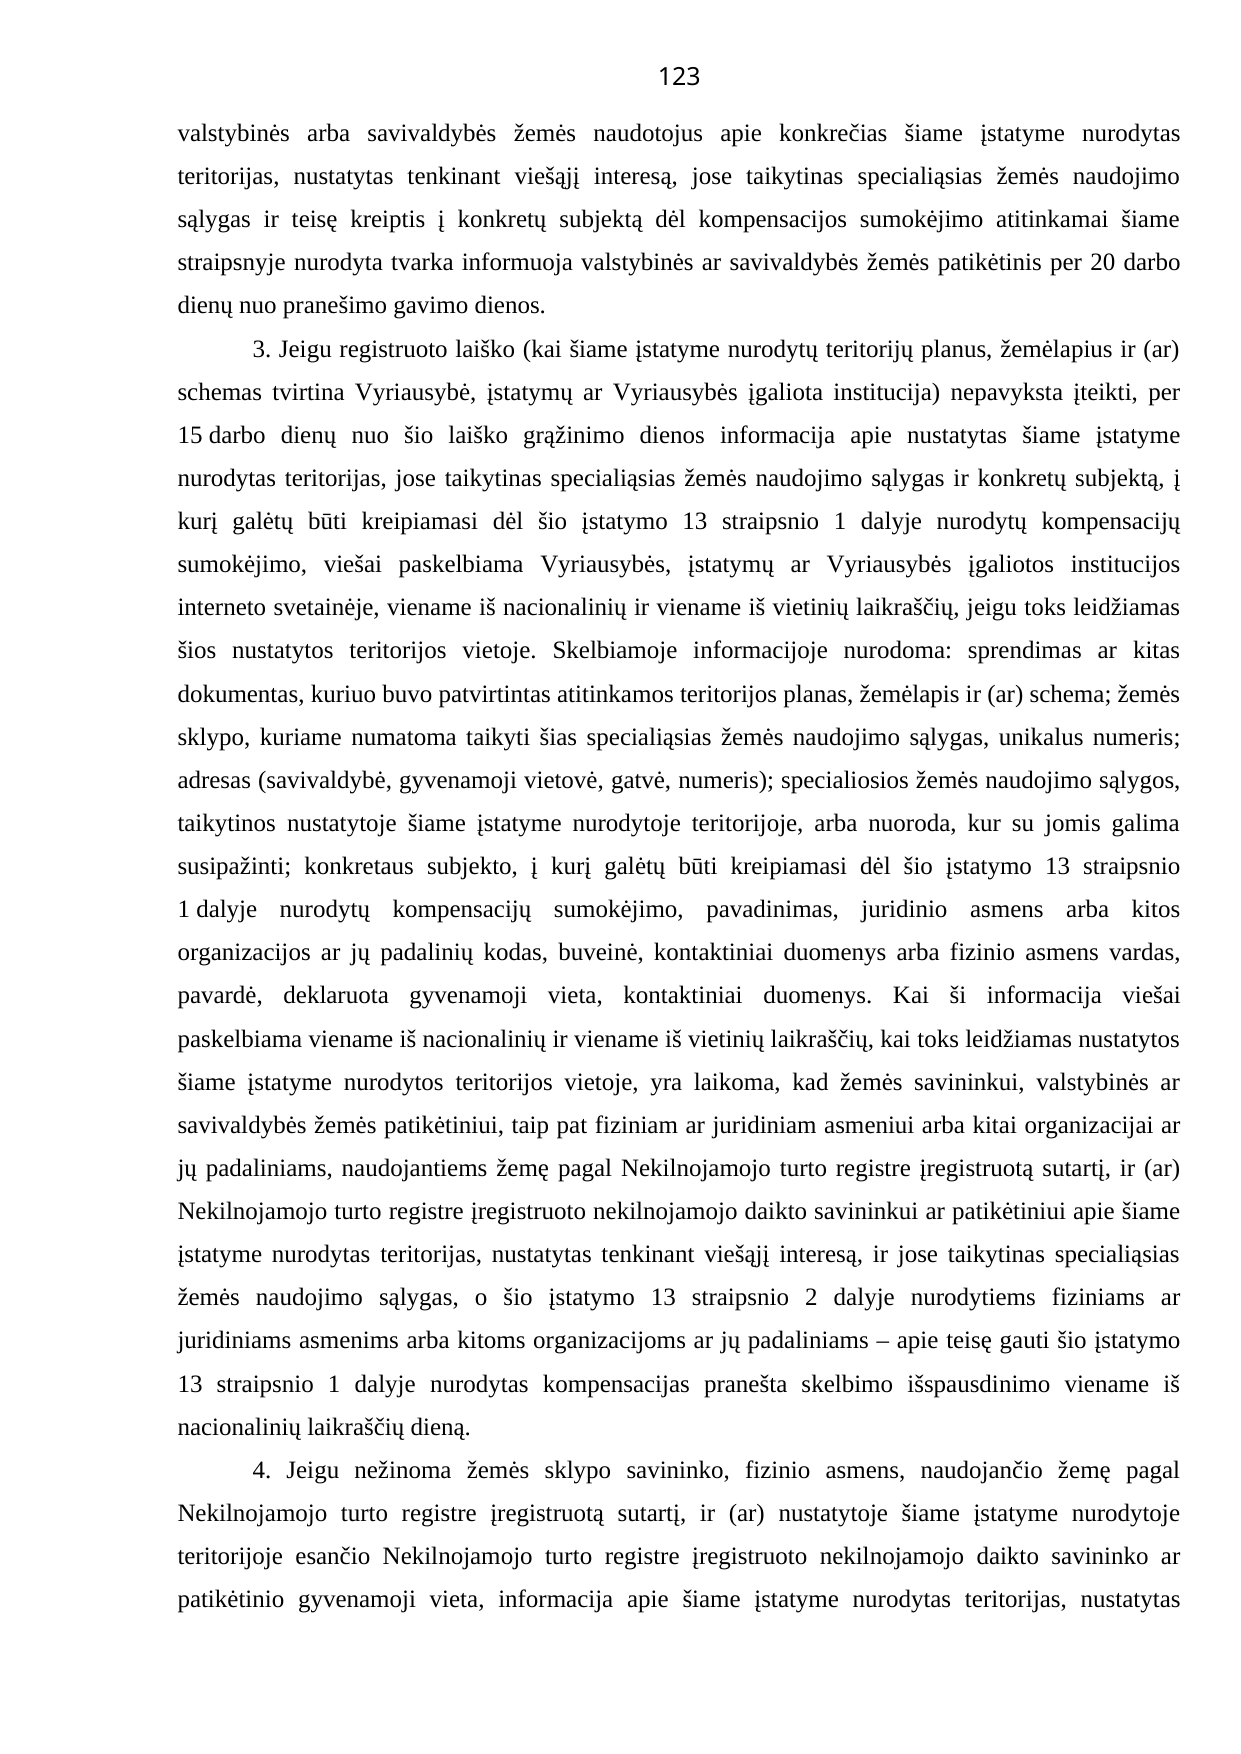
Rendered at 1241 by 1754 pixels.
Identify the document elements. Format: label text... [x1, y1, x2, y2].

text 4. Jeigu nežinoma žemės sklypo savininko, fizinio asmens, naudojančio žemę pagal Nekilnojamojo turto registre įregistruotą sutartį, ir (ar) nustatytoje šiame įstatyme nurodytoje teritorijoje esančio Nekilnojamojo turto registre įregistruoto nekilnojamojo daikto savininko ar patikėtinio gyvenamoji vieta, informacija apie šiame įstatyme nurodytas teritorijas, nustatytas [177, 1455, 1181, 1613]
text valstybinės arba savivaldybės žemės naudotojus apie konkrečias šiame įstatyme nurodytas teritorijas, nustatytas tenkinant viešąjį interesą, jose taikytinas specialiąsias žemės naudojimo sąlygas ir teisę kreiptis į konkretų subjektą dėl kompensacijos sumokėjimo atitinkamai šiame straipsnyje nurodyta tvarka informuoja valstybinės ar savivaldybės žemės patikėtinis per 20 darbo dienų nuo pranešimo gavimo dienos. [177, 118, 1181, 319]
text 3. Jeigu registruoto laiško (kai šiame įstatyme nurodytų teritorijų planus, žemėlapius ir (ar) schemas tvirtina Vyriausybė, įstatymų ar Vyriausybės įgaliota institucija) nepavyksta įteikti, per 15 darbo dienų nuo šio laiško grąžinimo dienos informacija apie nustatytas šiame įstatyme nurodytas teritorijas, jose taikytinas specialiąsias žemės naudojimo sąlygas ir konkretų subjektą, į kurį galėtų būti kreipiamasi dėl šio įstatymo 13 straipsnio 1 dalyje nurodytų kompensacijų sumokėjimo, viešai paskelbiama Vyriausybės, įstatymų ar Vyriausybės įgaliotos institucijos interneto svetainėje, viename iš nacionalinių ir viename iš vietinių laikraščių, jeigu toks leidžiamas šios nustatytos teritorijos vietoje. Skelbiamoje informacijoje nurodoma: sprendimas ar kitas dokumentas, kuriuo buvo patvirtintas atitinkamos teritorijos planas, žemėlapis ir (ar) schema; žemės sklypo, kuriame numatoma taikyti šias specialiąsias žemės naudojimo sąlygas, unikalus numeris; adresas (savivaldybė, gyvenamoji vietovė, gatvė, numeris); specialiosios žemės naudojimo sąlygos, taikytinos nustatytoje šiame įstatyme nurodytoje teritorijoje, arba nuoroda, kur su jomis galima susipažinti; konkretaus subjekto, į kurį galėtų būti kreipiamasi dėl šio įstatymo 13 straipsnio 1 dalyje nurodytų kompensacijų sumokėjimo, pavadinimas, juridinio asmens arba kitos organizacijos ar jų padalinių kodas, buveinė, kontaktiniai duomenys arba fizinio asmens vardas, pavardė, deklaruota gyvenamoji vieta, kontaktiniai duomenys. Kai ši informacija viešai paskelbiama viename iš nacionalinių ir viename iš vietinių laikraščių, kai toks leidžiamas nustatytos šiame įstatyme nurodytos teritorijos vietoje, yra laikoma, kad žemės savininkui, valstybinės ar savivaldybės žemės patikėtiniui, taip pat fiziniam ar juridiniam asmeniui arba kitai organizacijai ar jų padaliniams, naudojantiems žemę pagal Nekilnojamojo turto registre įregistruotą sutartį, ir (ar) Nekilnojamojo turto registre įregistruoto nekilnojamojo daikto savininkui ar patikėtiniui apie šiame įstatyme nurodytas teritorijas, nustatytas tenkinant viešąjį interesą, ir jose taikytinas specialiąsias žemės naudojimo sąlygas, o šio įstatymo 13 straipsnio 2 dalyje nurodytiems fiziniams ar juridiniams asmenims arba kitoms organizacijoms ar jų padaliniams – apie teisę gauti šio įstatymo 13 straipsnio 1 dalyje nurodytas kompensacijas pranešta skelbimo išspausdinimo viename iš nacionalinių laikraščių dieną. [177, 334, 1181, 1441]
